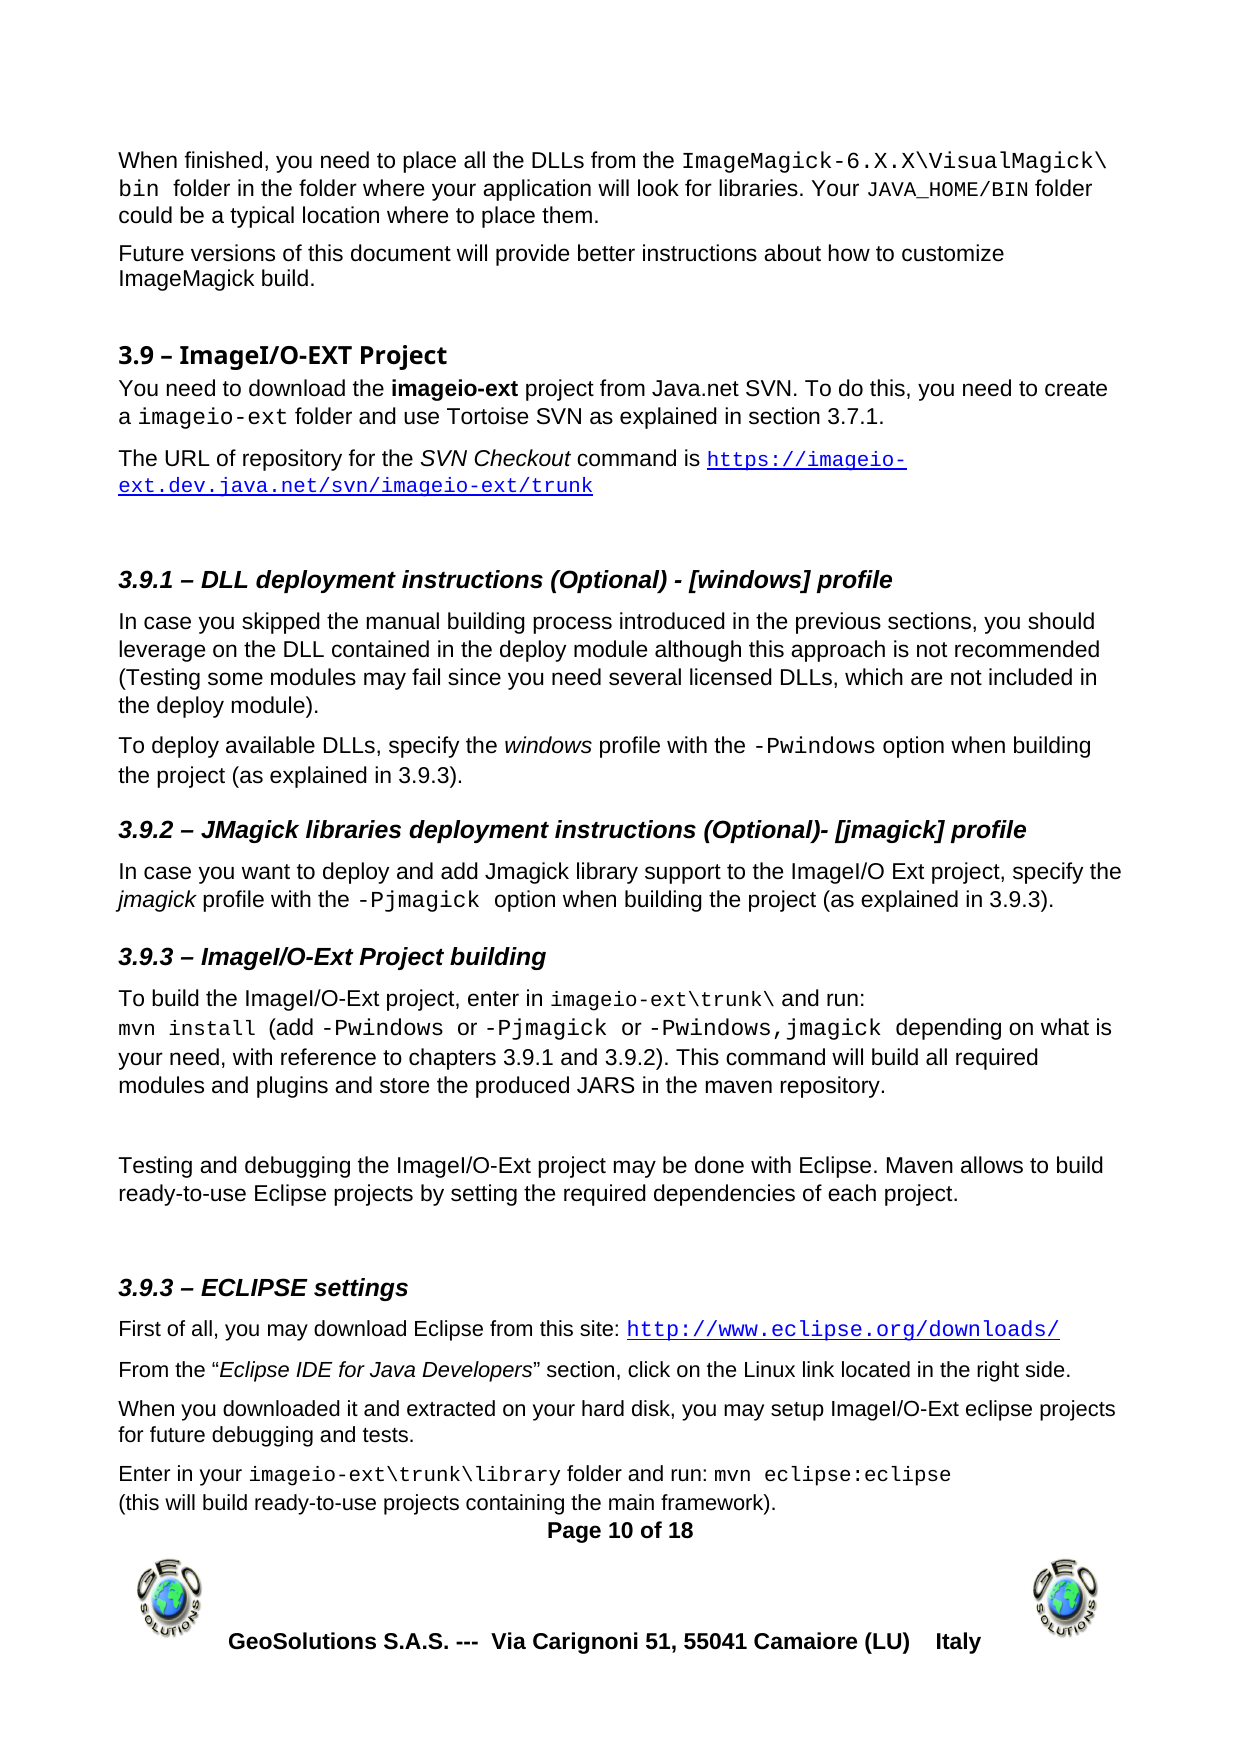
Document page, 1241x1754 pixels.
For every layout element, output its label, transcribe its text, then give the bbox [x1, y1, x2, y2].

text When finished, you need to place all the DLLs from the ImageMagick-6.X.X\VisualMagick\bin folder in the folder where your application will look for libraries. Your JAVA_HOME/BIN folder could be a typical location where to place them. [118, 148, 1122, 228]
text When you downloaded it and extracted on your hard disk, you may setup ImageI/O-Ext eclipse projects for future debugging and tests. [118, 1396, 1122, 1448]
text In case you want to deploy and add Jmagick library support to the ImageI/O Ext project, specify the jmagick profile with the -Pjmagick option when building the project (as explained in 3.9.3). [118, 859, 1122, 915]
subtitle 3.9.3 – ImageI/O-Ext Project building [118, 942, 1122, 970]
subtitle 3.9.2 – JMagick libraries deployment instructions (Optional)- [jmagick] profile [118, 816, 1122, 844]
text Testing and debugging the ImageI/O-Ext project may be done with Eclipse. Maven allows to build ready-to-use Eclipse projects by setting the required dependencies of each project. [118, 1153, 1122, 1207]
subtitle 3.9.1 – DLL deployment instructions (Optional) - [windows] profile [118, 566, 1122, 593]
text To build the ImageI/O-Ext project, enter in imageio-ext\trunk\ and run: mvn install (add -Pwindows or -Pjmagick or -Pwindows,jmagick depending on what is your need, with reference to chapters 3.9.1 and 3.9.2). This command will build all required modules and plugins and store the produced JARS in the maven repository. [118, 985, 1122, 1099]
picture [1030, 1552, 1101, 1641]
text In case you skipped the manual building process introduced in the previous sections, you should leverage on the DLL contained in the deploy module although this approach is not recommended (Testing some modules may fail since you need several licensed DLLs, which are not included in the deploy module). [118, 608, 1122, 718]
text To deploy available DLLs, specify the windows profile with the -Pwindows option when building the project (as explained in 3.9.3). [118, 733, 1122, 788]
text Future versions of this document will provide better instructions about how to customize ImageMagick build. [118, 240, 1122, 317]
text The URL of repository for the SVN Checkout command is https://imageio-ext.dev.java.net/svn/imageio-ext/trunk [118, 446, 1122, 498]
subtitle 3.9 – ImageI/O-EXT Project [118, 338, 1122, 372]
text First of all, you may download Eclipse from this site: http://www.eclipse.org/downloads/ [118, 1317, 1122, 1343]
picture [134, 1552, 205, 1641]
text You need to download the imageio-ext project from Java.net SVN. To do this, you need to create a imageio-ext folder and use Tortoise SVN as explained in section 3.7.1. [118, 375, 1122, 431]
subtitle 3.9.3 – ECLIPSE settings [118, 1274, 1122, 1302]
text Enter in your imageio-ext\trunk\library folder and run: mvn eclipse:eclipse (this will build ready-to-use projects containing the main framework). [118, 1462, 1122, 1515]
text From the “Eclipse IDE for Java Developers” section, click on the Linux link located in the right side. [118, 1358, 1122, 1382]
